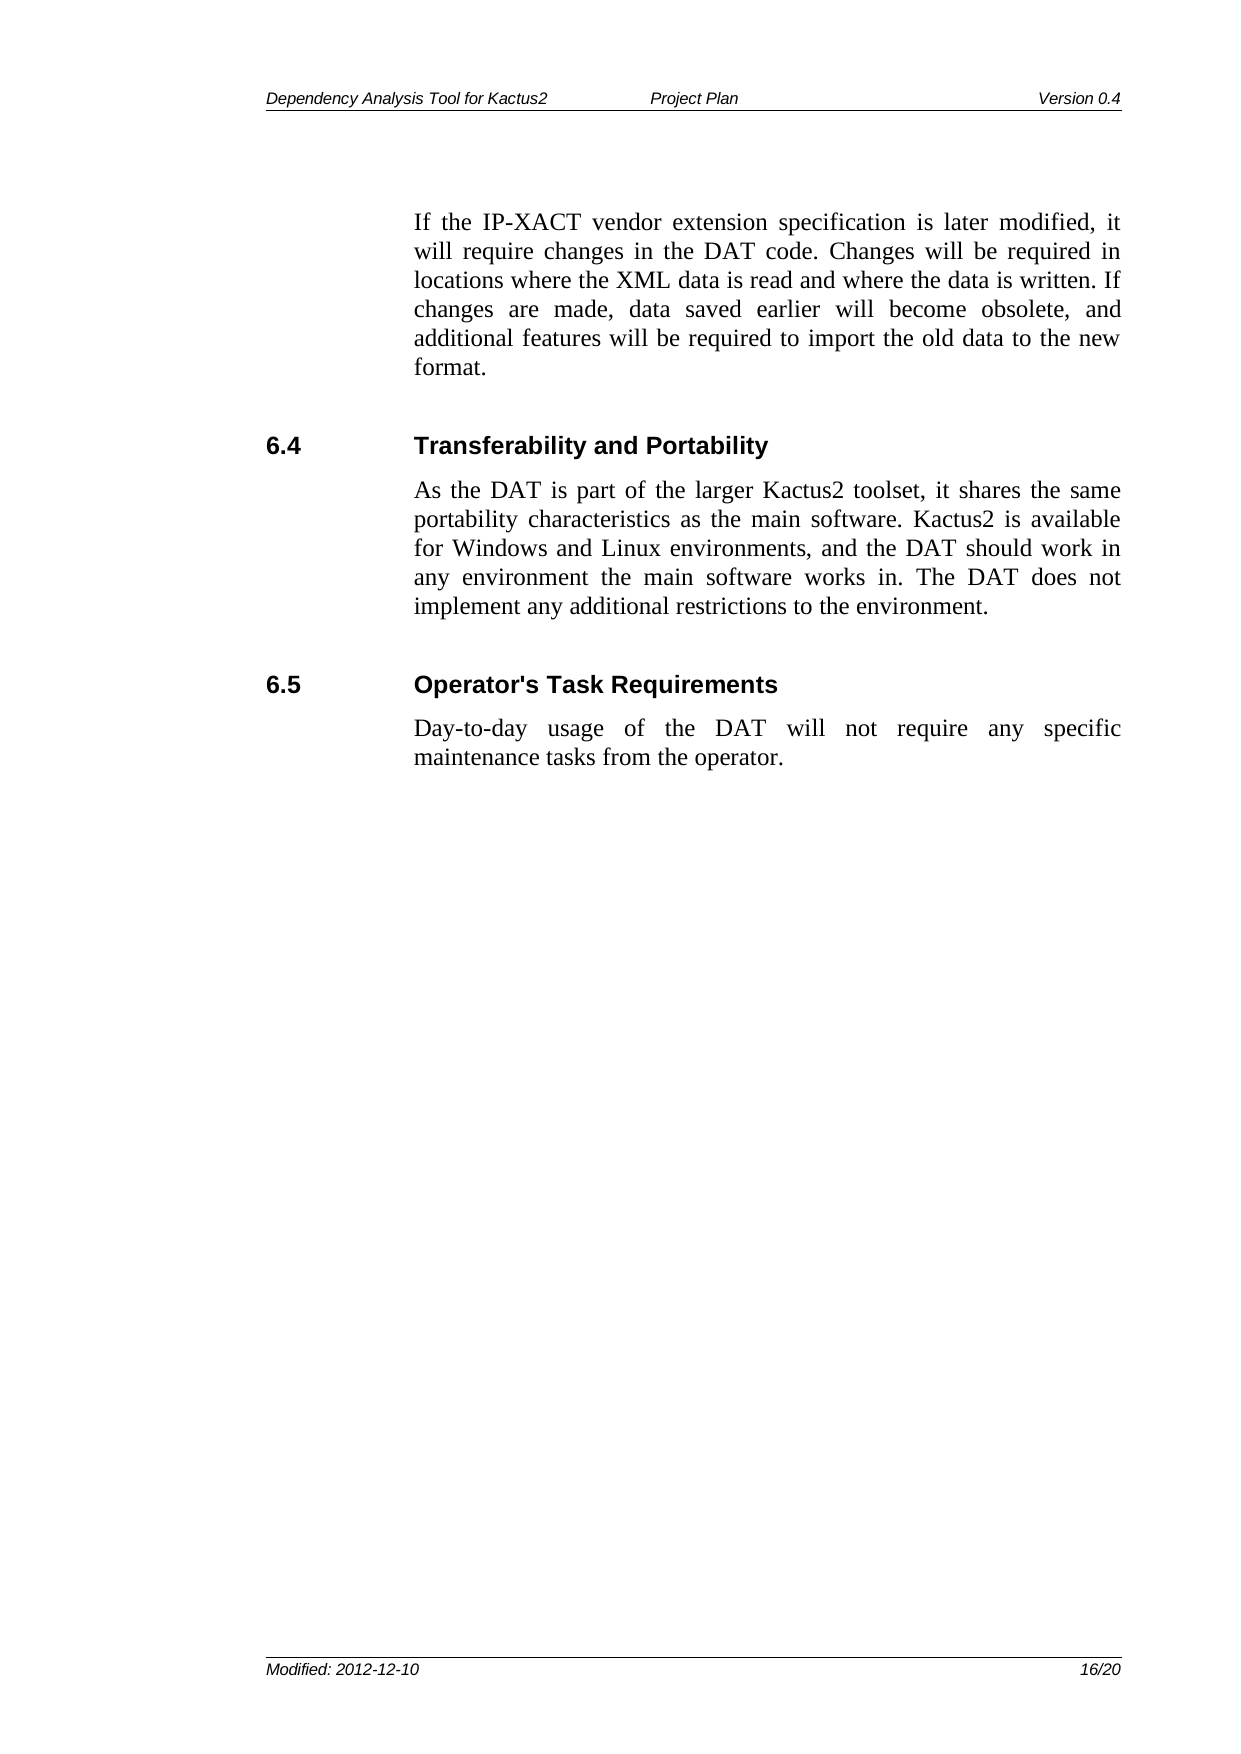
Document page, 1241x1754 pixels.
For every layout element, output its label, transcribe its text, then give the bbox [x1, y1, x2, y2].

subtitle Operator's Task Requirements [266, 669, 1122, 699]
text If the IP-XACT vendor extension specification is later modified, it will require changes in the DAT code. Changes will be required in locations where the XML data is read and where the data is written. If changes are made, data saved earlier will become obsolete, and additional features will be required to import the old data to the new format. [413, 207, 1122, 381]
subtitle Transferability and Portability [266, 431, 1122, 460]
text As the DAT is part of the larger Kactus2 toolset, it shares the same portability characteristics as the main software. Kactus2 is available for Windows and Linux environments, and the DAT should work in any environment the main software works in. The DAT does not implement any additional restrictions to the environment. [413, 474, 1122, 620]
text Day-to-day usage of the DAT will not require any specific maintenance tasks from the operator. [413, 713, 1122, 771]
